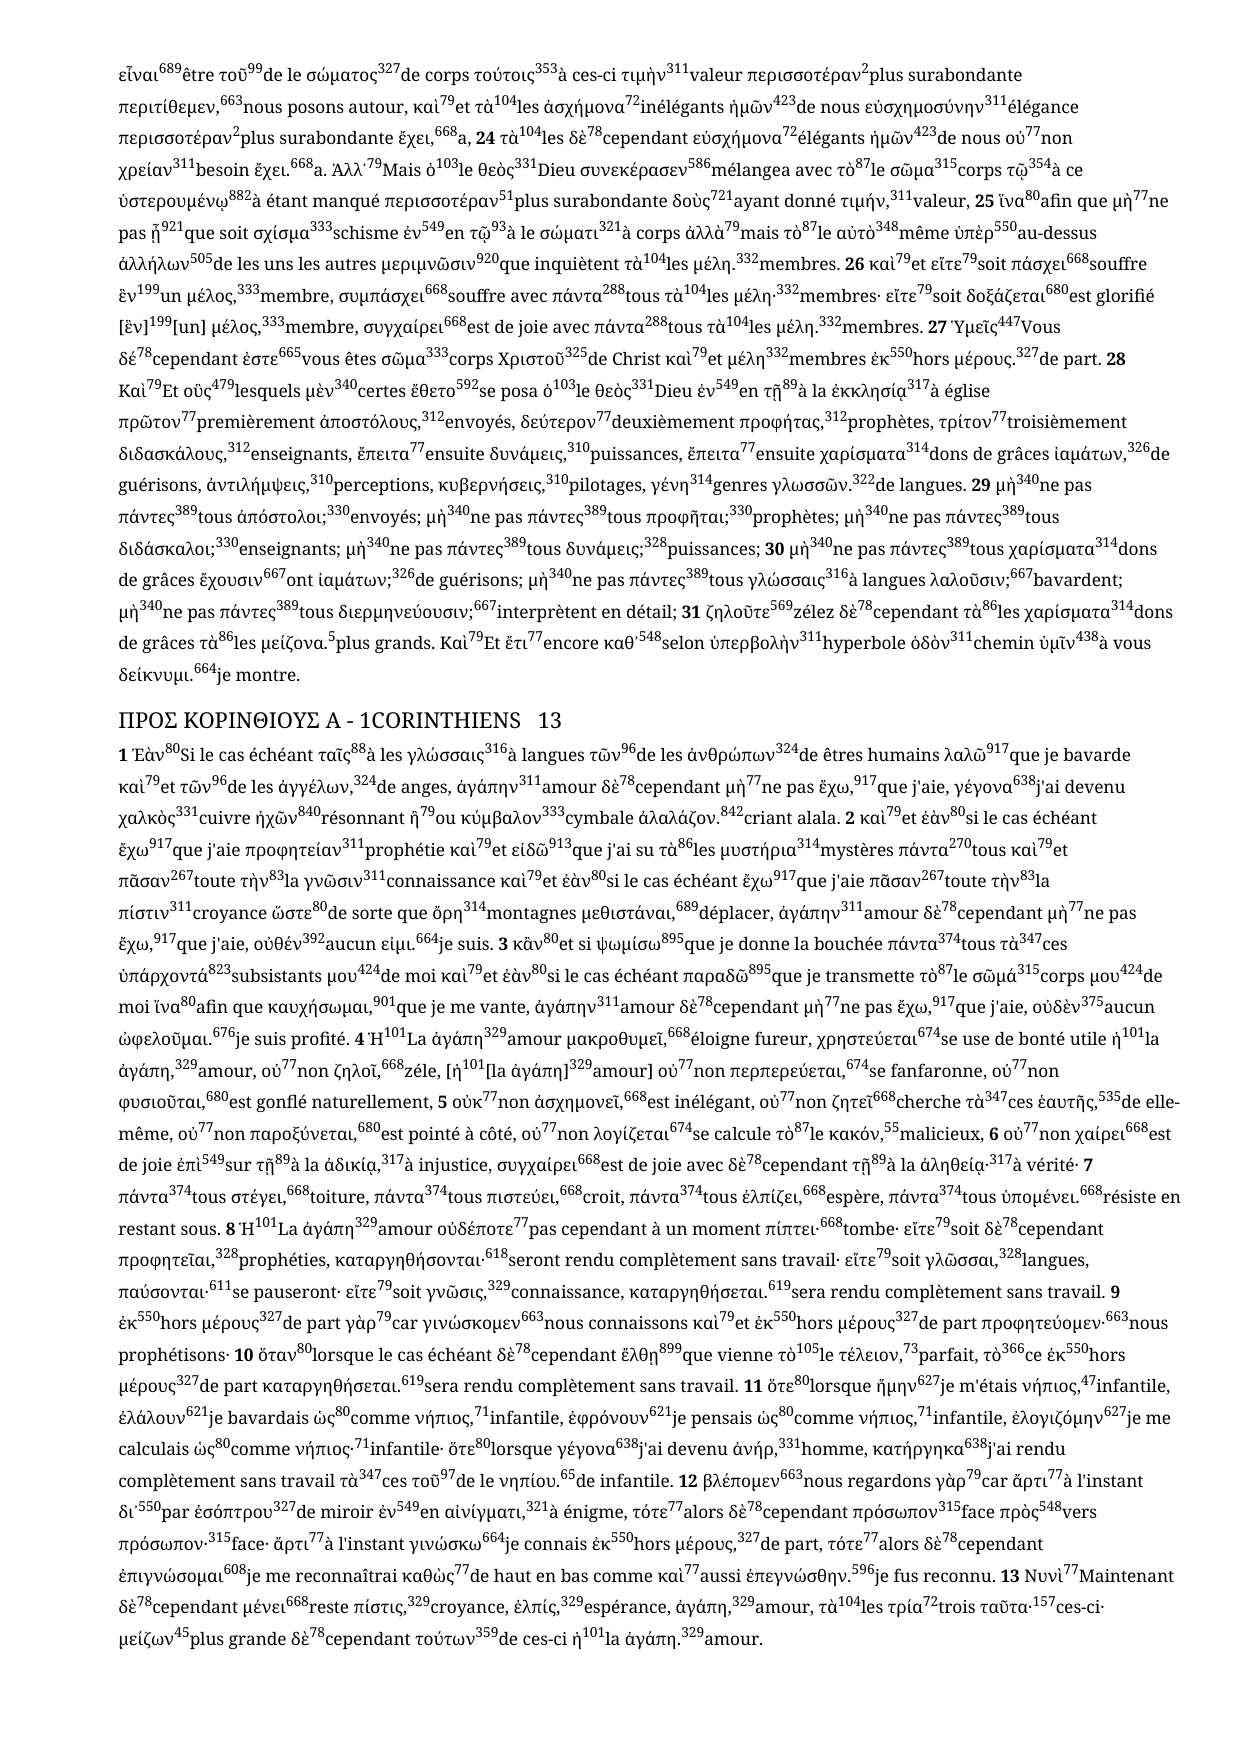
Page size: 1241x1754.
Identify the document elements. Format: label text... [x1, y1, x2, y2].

text 1 Περὶ550Autour δὲ78cependant τῶν98de les πνευματικῶν,66de souffliques, ἀδελφοί,336frères, οὐ77non θέλω664je veux ὑμᾶς436vous ἀγνοεῖν.689méconnaître. 2 Οἴδατε639Vous avez su ὅτι80en ce que ὅτε80lorsque ἔθνη332ethnies ἦτε622vous étiez πρὸς548vers τὰ86les εἴδωλα314idoles τὰ86les ἄφωνα5sans voix ὡς80comme ἂν340le cas échéant ἤγεσθε634vous étiez conduit ἀπαγόμενοι.890étants conduits au loin. 3 διὸ79c'est pourquoi γνωρίζω664je fais connaître ὑμῖν438à vous ὅτι80en ce que οὐδεὶς390aucun ἐν549en πνεύματι321à souffle θεοῦ325de Dieu λαλῶν840bavardant λέγει·668dit· Ἀνάθεμα333Anathème Ἰησοῦς,331Iésous, καὶ79et οὐδεὶς390aucun δύναται674se peut εἰπεῖν·681dire· Κύριος331Maître Ἰησοῦς,331Iésous, εἰ551si μὴ77ne pas ἐν549en πνεύματι321à souffle ἁγίῳ.12à saint. 4 Διαιρέσεις328Répartitions δὲ78cependant χαρισμάτων326de dons de grâces εἰσίν,667sont, τὸ105le δὲ78cependant αὐτὸ158même πνεῦμα·333souffle· 5 καὶ79et διαιρέσεις328répartitions διακονιῶν322de services εἰσιν,667sont, καὶ79et ὁ103le αὐτὸς156même κύριος·331Maître· 6 καὶ79et διαιρέσεις328répartitions ἐνεργημάτων326de actes d'énergies εἰσίν,667sont, καὶ79et ὁ103le αὐτὸς156même θεὸς331Dieu ὁ364celui ἐνεργῶν840énergisant τὰ347ces πάντα270tous ἐν549en πᾶσιν.377à tous. 7 ἑκάστῳ378à chacun δὲ78cependant δίδοται680est donné ἡ101la φανέρωσις329visibilité τοῦ99de le πνεύματος327de souffle πρὸς548vers τὸ348ce συμφέρον.824étant opportun. 8 ᾧ378à lequel μὲν79certes γὰρ79car διὰ550par τοῦ99de le πνεύματος327de souffle δίδοται680est donné λόγος331discours σοφίας,323de sagesse, ἄλλῳ378à autre δὲ78cependant λόγος331discours γνώσεως323de connaissance κατὰ548selon τὸ87le αὐτὸ140même πνεῦμα,315souffle, 9 ἑτέρῳ378à autre-différent πίστις329croyance ἐν549en τῷ93à le αὐτῷ146à même πνεύματι,321à souffle, ἄλλῳ378à autre δὲ78cependant χαρίσματα332dons de grâces ἰαμάτων326de guérisons ἐν549en τῷ93à le ἑνὶ187à un πνεύματι,321à souffle, 10 ἄλλῳ378à autre δὲ78cependant ἐνεργήματα332actes d'énergies δυνάμεων,322de puissances, ἄλλῳ378à autre [δὲ]78[cependant] προφητεία,329prophétie, ἄλλῳ378à autre [δὲ]78[cependant] διακρίσεις328jugements au travers πνευμάτων,326de souffles, ἑτέρῳ378à autre-différent γένη332genres γλωσσῶν,322de langues, ἄλλῳ378à autre δὲ78cependant ἑρμηνεία329interprétation γλωσσῶν·322de langues· 11 πάντα270tous δὲ78cependant ταῦτα347ces-ci ἐνεργεῖ668énergise τὸ105le ἓν73un καὶ79et τὸ105le αὐτὸ158même πνεῦμα333souffle διαιροῦν842répartissant ἰδίᾳ119à en propre ἑκάστῳ378à chacun καθὼς77de haut en bas comme βούλεται.674se a dessein. 12 Καθάπερ77Tout comme γὰρ79car τὸ105le σῶμα333corps ἕν49un ἐστιν668est καὶ79et μέλη314membres πολλὰ270nombreux ἔχει,668a, πάντα288tous δὲ78cependant τὰ104les μέλη332membres τοῦ99de le σώματος327de corps πολλὰ391nombreux ὄντα841étants ἕν73un ἐστιν668est σῶμα,333corps, οὕτως77ainsi καὶ77aussi ὁ103le Χριστός·331Christ· 13 καὶ77aussi γὰρ79car ἐν549en ἑνὶ187à un πνεύματι321à souffle ἡμεῖς430nous πάντες389tous εἰς548envers ἓν181un σῶμα315corps ἐβαπτίσθημεν,595nous fûmes baptisé, εἴτε79soit Ἰουδαῖοι70Ioudaiens εἴτε79soit Ἕλληνες330Hellèns εἴτε79soit δοῦλοι330mâles esclaves εἴτε79soit ἐλεύθεροι,70libres, καὶ79et πάντες389tous ἓν181un πνεῦμα315souffle ἐποτίσθημεν.595nous fûmes donné à boire. 14 Καὶ77Aussi γὰρ79car τὸ105le σῶμα333corps οὐκ77non ἔστιν668est ἓν199un μέλος333membre ἀλλὰ79mais πολλά.391nombreux. 15 ἐὰν80si le cas échéant εἴπῃ899que dise ὁ103le πούς·331pied· ὅτι80en ce que οὐκ77non εἰμὶ664je suis χείρ,329main, οὐκ77non εἰμὶ664je suis ἐκ550hors τοῦ99de le σώματος,327de corps, οὐ77non παρὰ548à côté τοῦτο348ce-ci οὐκ77non ἔστιν668est ἐκ550hors τοῦ99de le σώματος;327de corps; 16 καὶ79et ἐὰν80si le cas échéant εἴπῃ899que dise τὸ105le οὖς·333oreille· ὅτι80en ce que οὐκ77non εἰμὶ664je suis ὀφθαλμός,331oeil, οὐκ77non εἰμὶ664je suis ἐκ550hors τοῦ99de le σώματος,327de corps, οὐ77non παρὰ548à côté τοῦτο348ce-ci οὐκ77non ἔστιν668est ἐκ550hors τοῦ99de le σώματος;327de corps; 17 εἰ80si ὅλον289tout entier τὸ105le σῶμα333corps ὀφθαλμός,331oeil, ποῦ77où? ἡ101la ἀκοή;329écoute; εἰ80si ὅλον392tout entier ἀκοή,329écoute, ποῦ77où? ἡ101la ὄσφρησις;329odorat; 18 νυνὶ77maintenant δὲ78cependant ὁ103le θεὸς331Dieu ἔθετο592se posa τὰ86les μέλη,314membres, ἓν55un ἕκαστον271chacun αὐτῶν465de eux ἐν549en τῷ93à le σώματι321à corps καθὼς77de haut en bas comme ἠθέλησεν.586voulut. 19 εἰ80si δὲ78cependant ἦν625était τὰ365ces πάντα288tous ἓν199un μέλος,333membre, ποῦ77où? τὸ105le σῶμα;333corps; 20 νῦν77maintenant δὲ78cependant πολλὰ391nombreux μὲν79certes μέλη,332membres, ἓν199un δὲ78cependant σῶμα.333corps. 21 οὐ77non δύναται674se peut δὲ78cependant ὁ103le ὀφθαλμὸς331oeil εἰπεῖν681dire τῇ89à la χειρί·317à main· χρείαν311besoin σου442de toi οὐκ77non ἔχω,664j'ai, ἢ79ou πάλιν77de nouveau ἡ101la κεφαλὴ329tête τοῖς90à les ποσίν·318à pieds· χρείαν311besoin ὑμῶν441de vous οὐκ77non ἔχω·664j'ai· 22 ἀλλὰ79mais πολλῷ380à nombreux μᾶλλον77davantage τὰ104les δοκοῦντα841estimants μέλη332membres τοῦ99de le σώματος327de corps ἀσθενέστερα48plus faibles ὑπάρχειν689subsister ἀναγκαῖά48nécessaires ἐστιν,668est, 23 καὶ79et ἃ481lesquels δοκοῦμεν663nous estimons ἀτιμότερα54plus déshonorables εἶναι689être τοῦ99de le σώματος327de corps τούτοις353à ces-ci τιμὴν311valeur περισσοτέραν2plus surabondante περιτίθεμεν,663nous posons autour, καὶ79et τὰ104les ἀσχήμονα72inélégants ἡμῶν423de nous εὐσχημοσύνην311élégance περισσοτέραν2plus surabondante ἔχει,668a, 24 τὰ104les δὲ78cependant εὐσχήμονα72élégants ἡμῶν423de nous οὐ77non χρείαν311besoin ἔχει.668a. Ἀλλ᾽79Mais ὁ103le θεὸς331Dieu συνεκέρασεν586mélangea avec τὸ87le σῶμα315corps τῷ354à ce ὑστερουμένῳ882à étant manqué περισσοτέραν51plus surabondante δοὺς721ayant donné τιμήν,311valeur, 25 ἵνα80afin que μὴ77ne pas ᾖ921que soit σχίσμα333schisme ἐν549en τῷ93à le σώματι321à corps ἀλλὰ79mais τὸ87le αὐτὸ348même ὑπὲρ550au-dessus ἀλλήλων505de les uns les autres μεριμνῶσιν920que inquiètent τὰ104les μέλη.332membres. 26 καὶ79et εἴτε79soit πάσχει668souffre ἓν199un μέλος,333membre, συμπάσχει668souffre avec πάντα288tous τὰ104les μέλη·332membres· εἴτε79soit δοξάζεται680est glorifié [ἓν]199[un] μέλος,333membre, συγχαίρει668est de joie avec πάντα288tous τὰ104les μέλη.332membres. 27 Ὑμεῖς447Vous δέ78cependant ἐστε665vous êtes σῶμα333corps Χριστοῦ325de Christ καὶ79et μέλη332membres ἐκ550hors μέρους.327de part. 28 Καὶ79Et οὓς479lesquels μὲν340certes ἔθετο592se posa ὁ103le θεὸς331Dieu ἐν549en τῇ89à la ἐκκλησίᾳ317à église πρῶτον77premièrement ἀποστόλους,312envoyés, δεύτερον77deuxièmement προφήτας,312prophètes, τρίτον77troisièmement διδασκάλους,312enseignants, ἔπειτα77ensuite δυνάμεις,310puissances, ἔπειτα77ensuite χαρίσματα314dons de grâces ἰαμάτων,326de guérisons, ἀντιλήμψεις,310perceptions, κυβερνήσεις,310pilotages, γένη314genres γλωσσῶν.322de langues. 29 μὴ340ne pas πάντες389tous ἀπόστολοι;330envoyés; μὴ340ne pas πάντες389tous προφῆται;330prophètes; μὴ340ne pas πάντες389tous διδάσκαλοι;330enseignants; μὴ340ne pas πάντες389tous δυνάμεις;328puissances; 30 μὴ340ne pas πάντες389tous χαρίσματα314dons de grâces ἔχουσιν667ont ἰαμάτων;326de guérisons; μὴ340ne pas πάντες389tous γλώσσαις316à langues λαλοῦσιν;667bavardent; μὴ340ne pas πάντες389tous διερμηνεύουσιν;667interprètent en détail; 31 ζηλοῦτε569zélez δὲ78cependant τὰ86les χαρίσματα314dons de grâces τὰ86les μείζονα.5plus grands. Καὶ79Et ἔτι77encore καθ᾽548selon ὑπερβολὴν311hyperbole ὁδὸν311chemin ὑμῖν438à vous δείκνυμι.664je montre. [118, 59, 1181, 686]
text ΠΡΟΣ ΚΟΡΙΝΘΙΟΥΣ Α - 1CORINTHIENS 13 [118, 705, 1181, 735]
text 1 Ἐὰν80Si le cas échéant ταῖς88à les γλώσσαις316à langues τῶν96de les ἀνθρώπων324de êtres humains λαλῶ917que je bavarde καὶ79et τῶν96de les ἀγγέλων,324de anges, ἀγάπην311amour δὲ78cependant μὴ77ne pas ἔχω,917que j'aie, γέγονα638j'ai devenu χαλκὸς331cuivre ἠχῶν840résonnant ἢ79ou κύμβαλον333cymbale ἀλαλάζον.842criant alala. 2 καὶ79et ἐὰν80si le cas échéant ἔχω917que j'aie προφητείαν311prophétie καὶ79et εἰδῶ913que j'ai su τὰ86les μυστήρια314mystères πάντα270tous καὶ79et πᾶσαν267toute τὴν83la γνῶσιν311connaissance καὶ79et ἐὰν80si le cas échéant ἔχω917que j'aie πᾶσαν267toute τὴν83la πίστιν311croyance ὥστε80de sorte que ὄρη314montagnes μεθιστάναι,689déplacer, ἀγάπην311amour δὲ78cependant μὴ77ne pas ἔχω,917que j'aie, οὐθέν392aucun εἰμι.664je suis. 3 κἂν80et si ψωμίσω895que je donne la bouchée πάντα374tous τὰ347ces ὑπάρχοντά823subsistants μου424de moi καὶ79et ἐὰν80si le cas échéant παραδῶ895que je transmette τὸ87le σῶμά315corps μου424de moi ἵνα80afin que καυχήσωμαι,901que je me vante, ἀγάπην311amour δὲ78cependant μὴ77ne pas ἔχω,917que j'aie, οὐδὲν375aucun ὠφελοῦμαι.676je suis profité. 4 Ἡ101La ἀγάπη329amour μακροθυμεῖ,668éloigne fureur, χρηστεύεται674se use de bonté utile ἡ101la ἀγάπη,329amour, οὐ77non ζηλοῖ,668zéle, [ἡ101[la ἀγάπη]329amour] οὐ77non περπερεύεται,674se fanfaronne, οὐ77non φυσιοῦται,680est gonflé naturellement, 5 οὐκ77non ἀσχημονεῖ,668est inélégant, οὐ77non ζητεῖ668cherche τὰ347ces ἑαυτῆς,535de elle-même, οὐ77non παροξύνεται,680est pointé à côté, οὐ77non λογίζεται674se calcule τὸ87le κακόν,55malicieux, 6 οὐ77non χαίρει668est de joie ἐπὶ549sur τῇ89à la ἀδικίᾳ,317à injustice, συγχαίρει668est de joie avec δὲ78cependant τῇ89à la ἀληθείᾳ·317à vérité· 7 πάντα374tous στέγει,668toiture, πάντα374tous πιστεύει,668croit, πάντα374tous ἐλπίζει,668espère, πάντα374tous ὑπομένει.668résiste en restant sous. 8 Ἡ101La ἀγάπη329amour οὐδέποτε77pas cependant à un moment πίπτει·668tombe· εἴτε79soit δὲ78cependant προφητεῖαι,328prophéties, καταργηθήσονται·618seront rendu complètement sans travail· εἴτε79soit γλῶσσαι,328langues, παύσονται·611se pauseront· εἴτε79soit γνῶσις,329connaissance, καταργηθήσεται.619sera rendu complètement sans travail. 9 ἐκ550hors μέρους327de part γὰρ79car γινώσκομεν663nous connaissons καὶ79et ἐκ550hors μέρους327de part προφητεύομεν·663nous prophétisons· 10 ὅταν80lorsque le cas échéant δὲ78cependant ἔλθῃ899que vienne τὸ105le τέλειον,73parfait, τὸ366ce ἐκ550hors μέρους327de part καταργηθήσεται.619sera rendu complètement sans travail. 11 ὅτε80lorsque ἤμην627je m'étais νήπιος,47infantile, ἐλάλουν621je bavardais ὡς80comme νήπιος,71infantile, ἐφρόνουν621je pensais ὡς80comme νήπιος,71infantile, ἐλογιζόμην627je me calculais ὡς80comme νήπιος·71infantile· ὅτε80lorsque γέγονα638j'ai devenu ἀνήρ,331homme, κατήργηκα638j'ai rendu complètement sans travail τὰ347ces τοῦ97de le νηπίου.65de infantile. 12 βλέπομεν663nous regardons γὰρ79car ἄρτι77à l'instant δι᾽550par ἐσόπτρου327de miroir ἐν549en αἰνίγματι,321à énigme, τότε77alors δὲ78cependant πρόσωπον315face πρὸς548vers πρόσωπον·315face· ἄρτι77à l'instant γινώσκω664je connais ἐκ550hors μέρους,327de part, τότε77alors δὲ78cependant ἐπιγνώσομαι608je me reconnaîtrai καθὼς77de haut en bas comme καὶ77aussi ἐπεγνώσθην.596je fus reconnu. 13 Νυνὶ77Maintenant δὲ78cependant μένει668reste πίστις,329croyance, ἐλπίς,329espérance, ἀγάπη,329amour, τὰ104les τρία72trois ταῦτα·157ces-ci· μείζων45plus grande δὲ78cependant τούτων359de ces-ci ἡ101la ἀγάπη.329amour. [118, 739, 1181, 1650]
